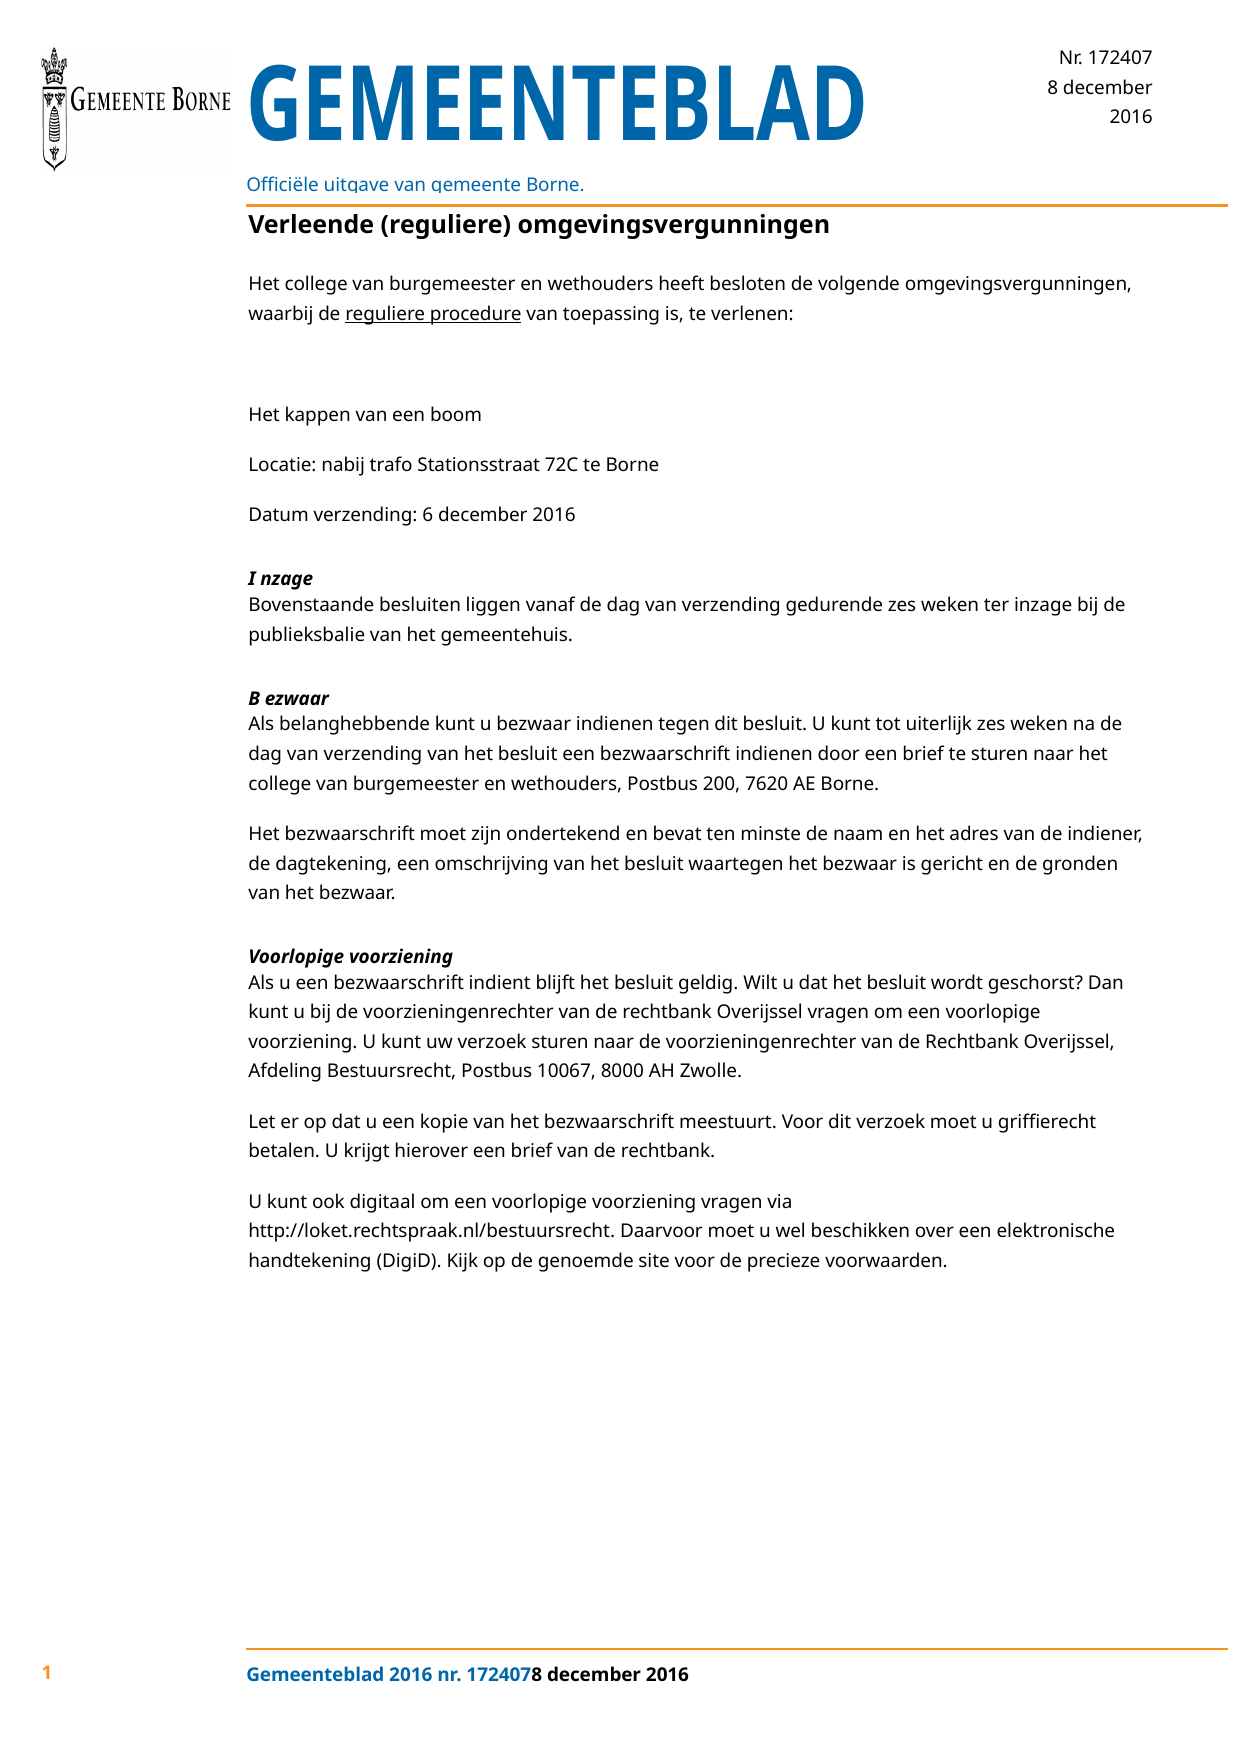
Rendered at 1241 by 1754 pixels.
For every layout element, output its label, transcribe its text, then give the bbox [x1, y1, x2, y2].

picture [41, 47, 231, 172]
text Locatie: nabij trafo Stationsstraat 72C te Borne [248, 451, 1152, 477]
text Bovenstaande besluiten liggen vanaf de dag van verzending gedurende zes weken ter inzage bij de publieksbalie van het gemeentehuis. [248, 591, 1152, 647]
text Datum verzending: 6 december 2016 [248, 502, 1152, 527]
text Als belanghebbende kunt u bezwaar indienen tegen dit besluit. U kunt tot uiterlijk zes weken na de dag van verzending van het besluit een bezwaarschrift indienen door een brief te sturen naar het college van burgemeester en wethouders, Postbus 200, 7620 AE Borne. [248, 711, 1152, 795]
text Verleende (reguliere) omgevingsvergunningen [248, 207, 1152, 241]
text Voorlopige voorziening [248, 943, 1152, 969]
text B ezwaar [248, 685, 1152, 711]
text Het kappen van een boom [248, 401, 1152, 426]
text Het bezwaarschrift moet zijn ondertekend en bevat ten minste de naam en het adres van de indiener, de dagtekening, een omschrijving van het besluit waartegen het bezwaar is gericht en de gronden van het bezwaar. [248, 820, 1152, 905]
text Let er op dat u een kopie van het bezwaarschrift meestuurt. Voor dit verzoek moet u griffierecht betalen. U krijgt hierover een brief van de rechtbank. [248, 1108, 1152, 1163]
text U kunt ook digitaal om een voorlopige voorziening vragen via http://loket.rechtspraak.nl/bestuursrecht. Daarvoor moet u wel beschikken over een elektronische handtekening (DigiD). Kijk op de genoemde site voor de precieze voorwaarden. [248, 1188, 1152, 1273]
text Het college van burgemeester en wethouders heeft besloten de volgende omgevingsvergunningen, waarbij de reguliere procedure van toepassing is, te verlenen: [248, 270, 1152, 326]
text Als u een bezwaarschrift indient blijft het besluit geldig. Wilt u dat het besluit wordt geschorst? Dan kunt u bij de voorzieningenrechter van de rechtbank Overijssel vragen om een voorlopige voorziening. U kunt uw verzoek sturen naar de voorzieningenrechter van de Rechtbank Overijssel, Afdeling Bestuursrecht, Postbus 10067, 8000 AH Zwolle. [248, 969, 1152, 1083]
text I nzage [248, 566, 1152, 591]
